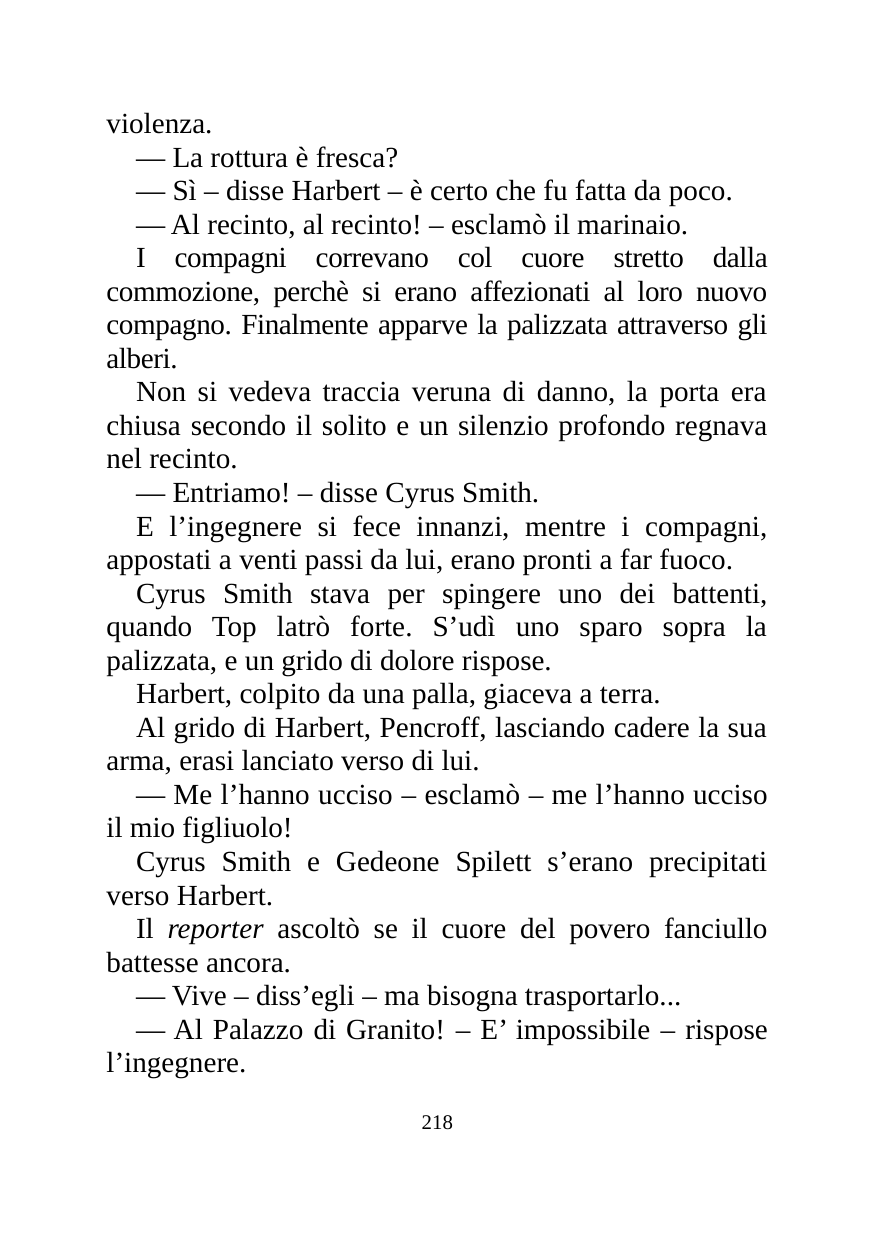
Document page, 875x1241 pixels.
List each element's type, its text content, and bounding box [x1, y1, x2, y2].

text E l’ingegnere si fece innanzi, mentre i compagni, appostati a venti passi da lui, erano pronti a far fuoco. [106, 509, 768, 576]
text Il reporter ascoltò se il cuore del povero fanciullo battesse ancora. [106, 911, 768, 978]
text Non si vedeva traccia veruna di danno, la porta era chiusa secondo il solito e un silenzio profondo regnava nel recinto. [106, 374, 768, 475]
text — La rottura è fresca? [106, 140, 768, 173]
text Cyrus Smith stava per spingere uno dei battenti, quando Top latrò forte. S’udì uno sparo sopra la palizzata, e un grido di dolore rispose. [106, 576, 768, 676]
text — Entriamo! – disse Cyrus Smith. [106, 475, 768, 509]
text Al grido di Harbert, Pencroff, lasciando cadere la sua arma, erasi lanciato verso di lui. [106, 710, 768, 777]
text — Al recinto, al recinto! – esclamò il marinaio. [106, 207, 768, 240]
text Cyrus Smith e Gedeone Spilett s’erano precipitati verso Harbert. [106, 844, 768, 911]
text violenza. [106, 106, 768, 140]
text — Al Palazzo di Granito! – E’ impossibile – rispose l’ingegnere. [106, 1012, 768, 1079]
text — Me l’hanno ucciso – esclamò – me l’hanno ucciso il mio figliuolo! [106, 777, 768, 844]
text — Sì – disse Harbert – è certo che fu fatta da poco. [106, 173, 768, 207]
text I compagni correvano col cuore stretto dalla commozione, perchè si erano affezionati al loro nuovo compagno. Finalmente apparve la palizzata attraverso gli alberi. [106, 240, 768, 374]
text — Vive – diss’egli – ma bisogna trasportarlo... [106, 978, 768, 1012]
text Harbert, colpito da una palla, giaceva a terra. [106, 676, 768, 710]
